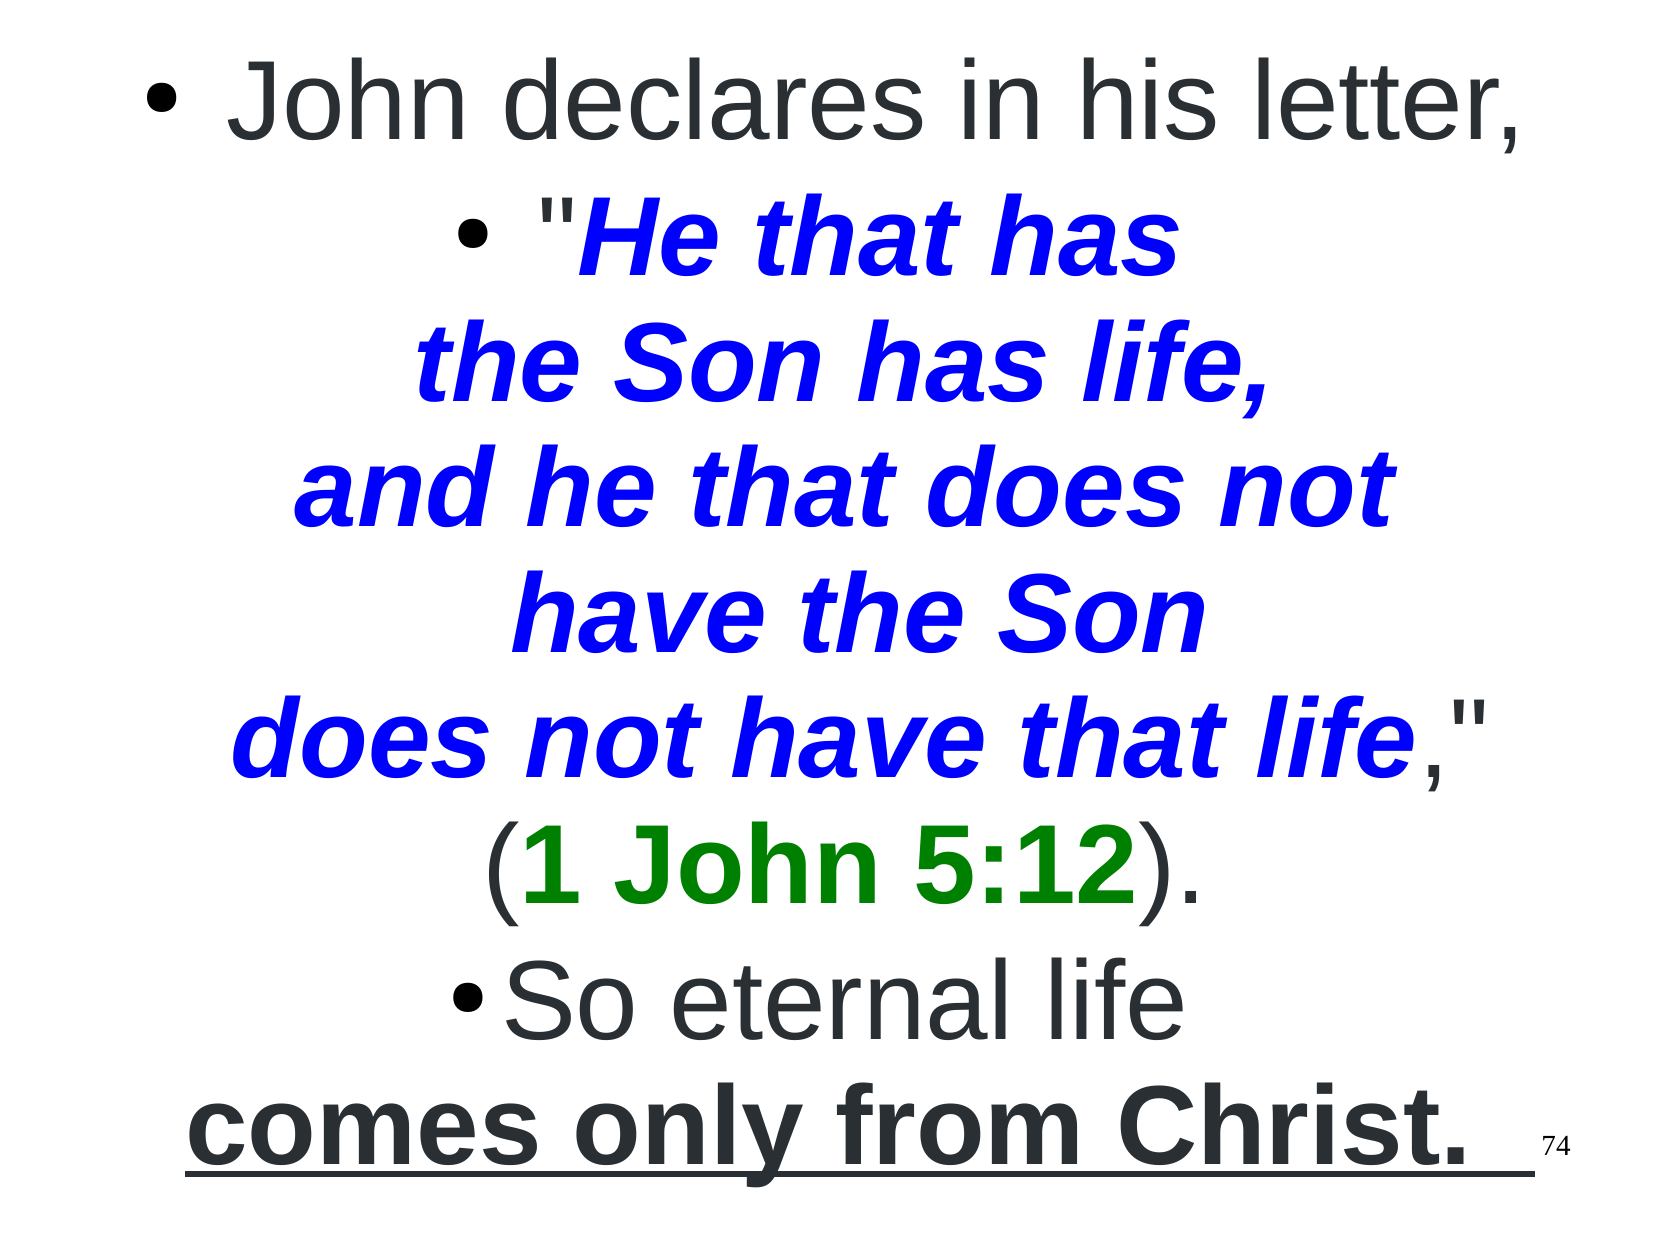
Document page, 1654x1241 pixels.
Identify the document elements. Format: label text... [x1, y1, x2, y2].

list John declares in his letter, "He that has the Son has life, and he that does not have the Son does not have that life," (1 John 5:12). So eternal life comes only from Christ. [37, 37, 1613, 1238]
